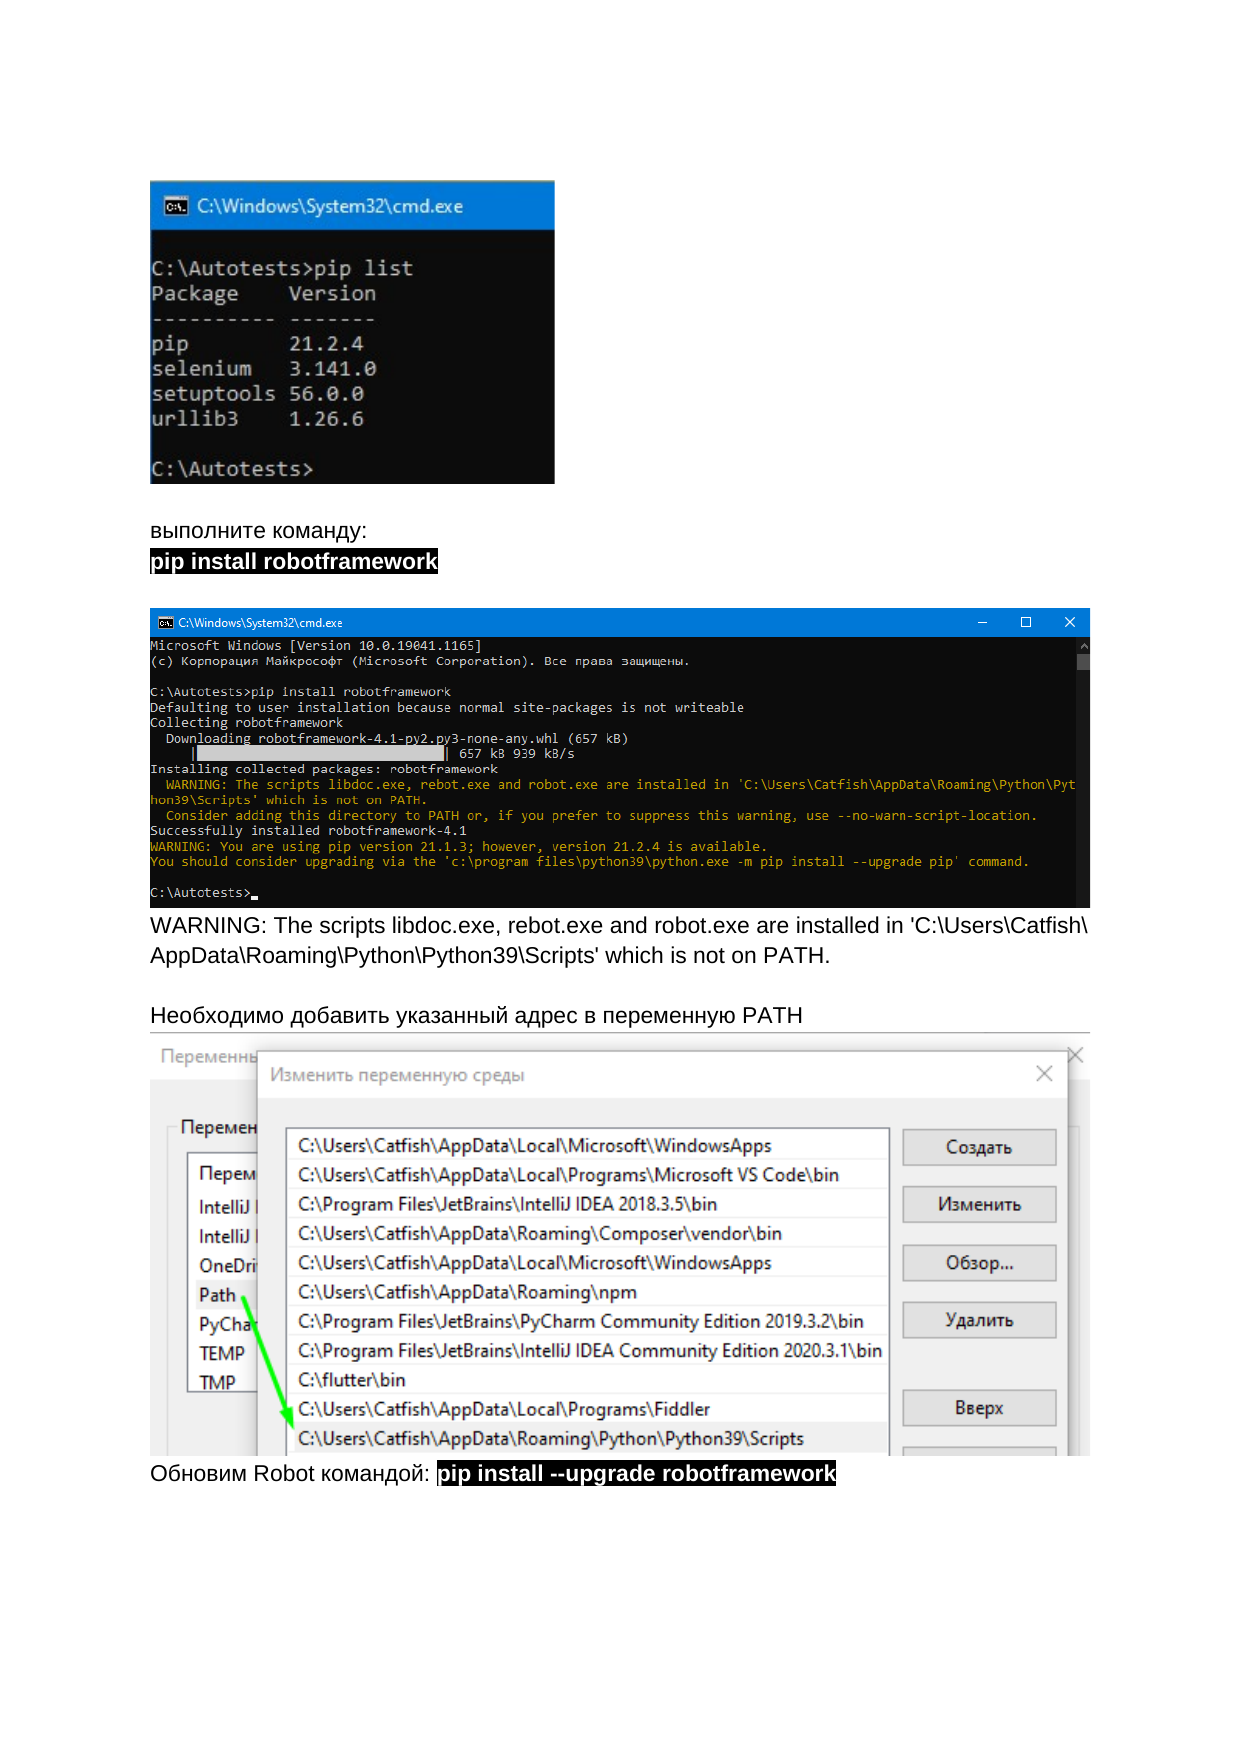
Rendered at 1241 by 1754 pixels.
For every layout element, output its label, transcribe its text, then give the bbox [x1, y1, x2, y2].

text выполните команду: [150, 517, 1090, 544]
picture [150, 1032, 1091, 1456]
picture [150, 180, 555, 484]
text Необходимо добавить указанный адрес в переменную PATH [150, 1002, 1090, 1029]
text Обновим Robot командой: pip install --upgrade robotframework [150, 1459, 1090, 1486]
text WARNING: The scripts libdoc.exe, rebot.exe and robot.exe are installed in 'C:\Users\Catfish\AppData\Roaming\Python\Python39\Scripts' which is not on PATH. [150, 912, 1090, 968]
picture [150, 608, 1091, 908]
text pip install robotframework [150, 548, 1090, 574]
